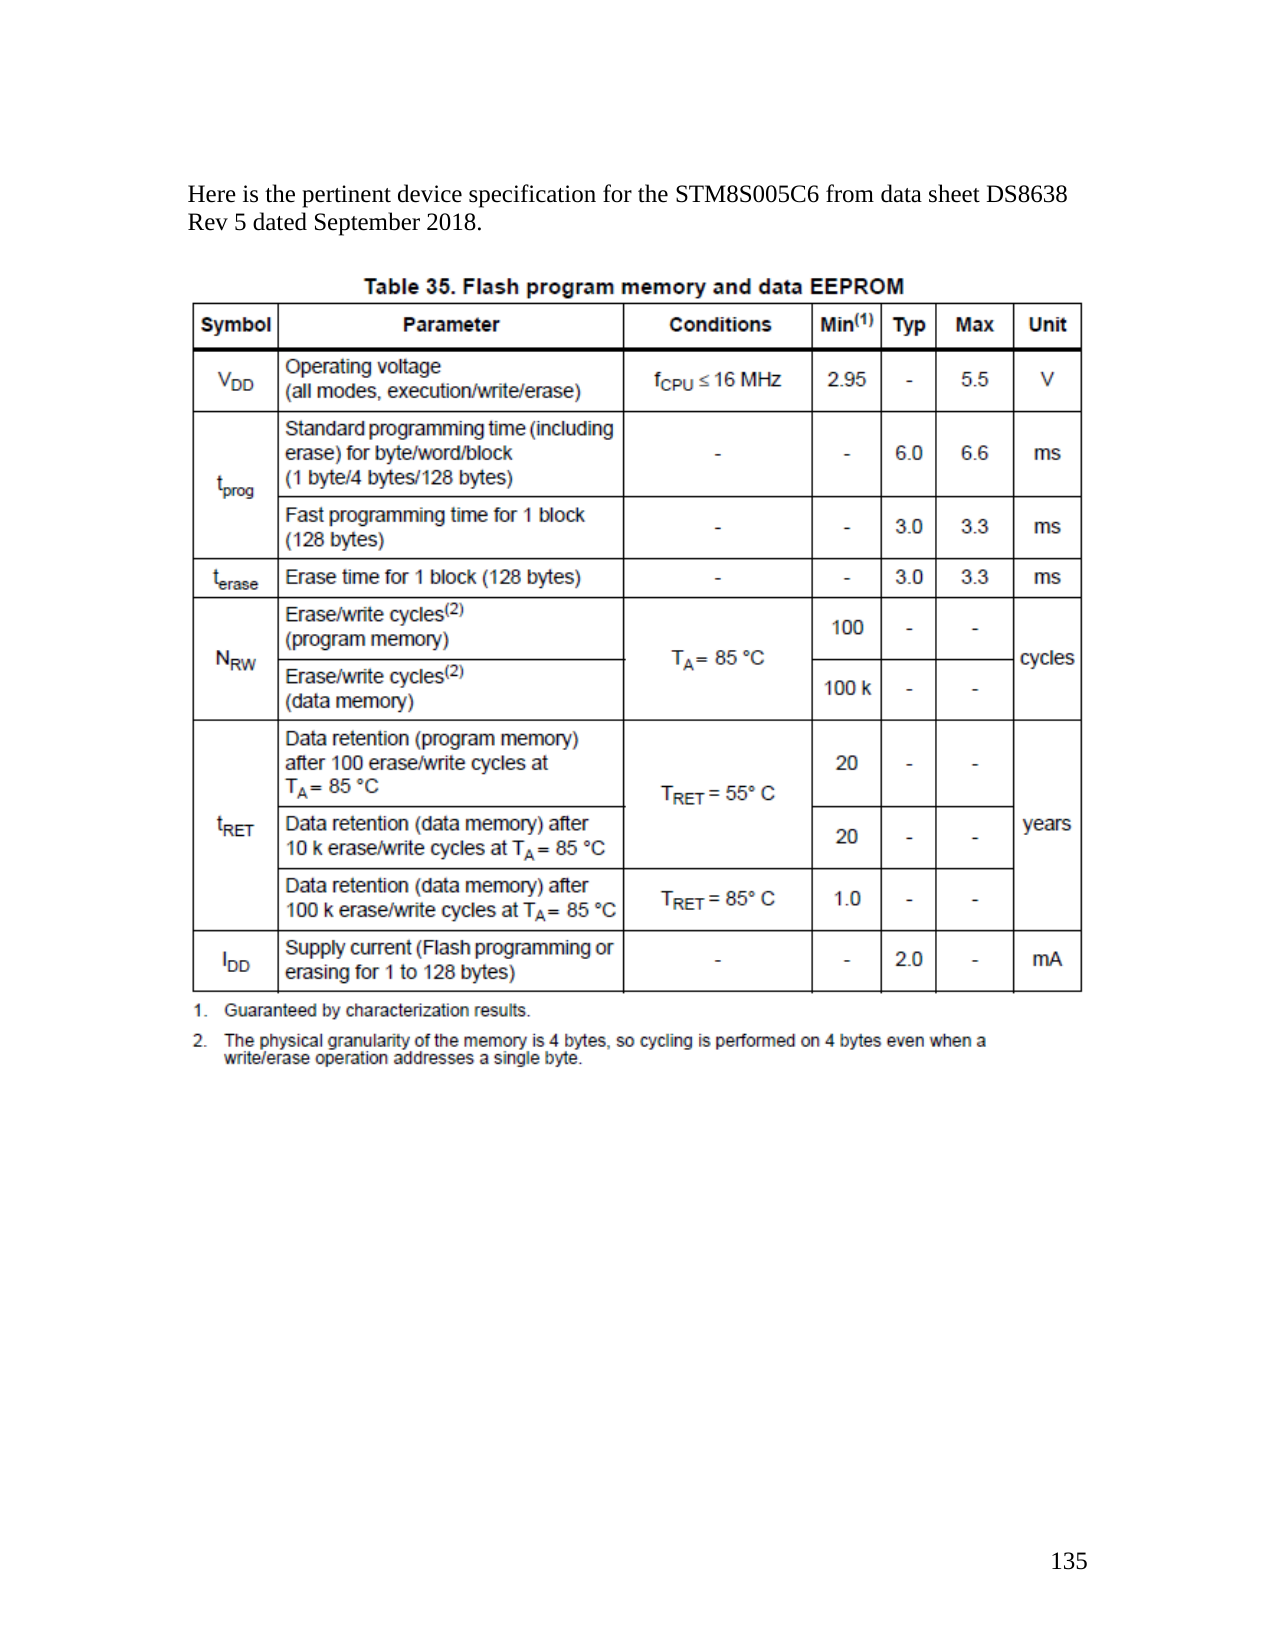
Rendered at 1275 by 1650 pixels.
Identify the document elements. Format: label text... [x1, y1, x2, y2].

picture [187, 264, 1088, 1083]
text Here is the pertinent device specification for the STM8S005C6 from data sheet DS8638 Rev 5 dated September 2018. [187, 179, 1087, 236]
